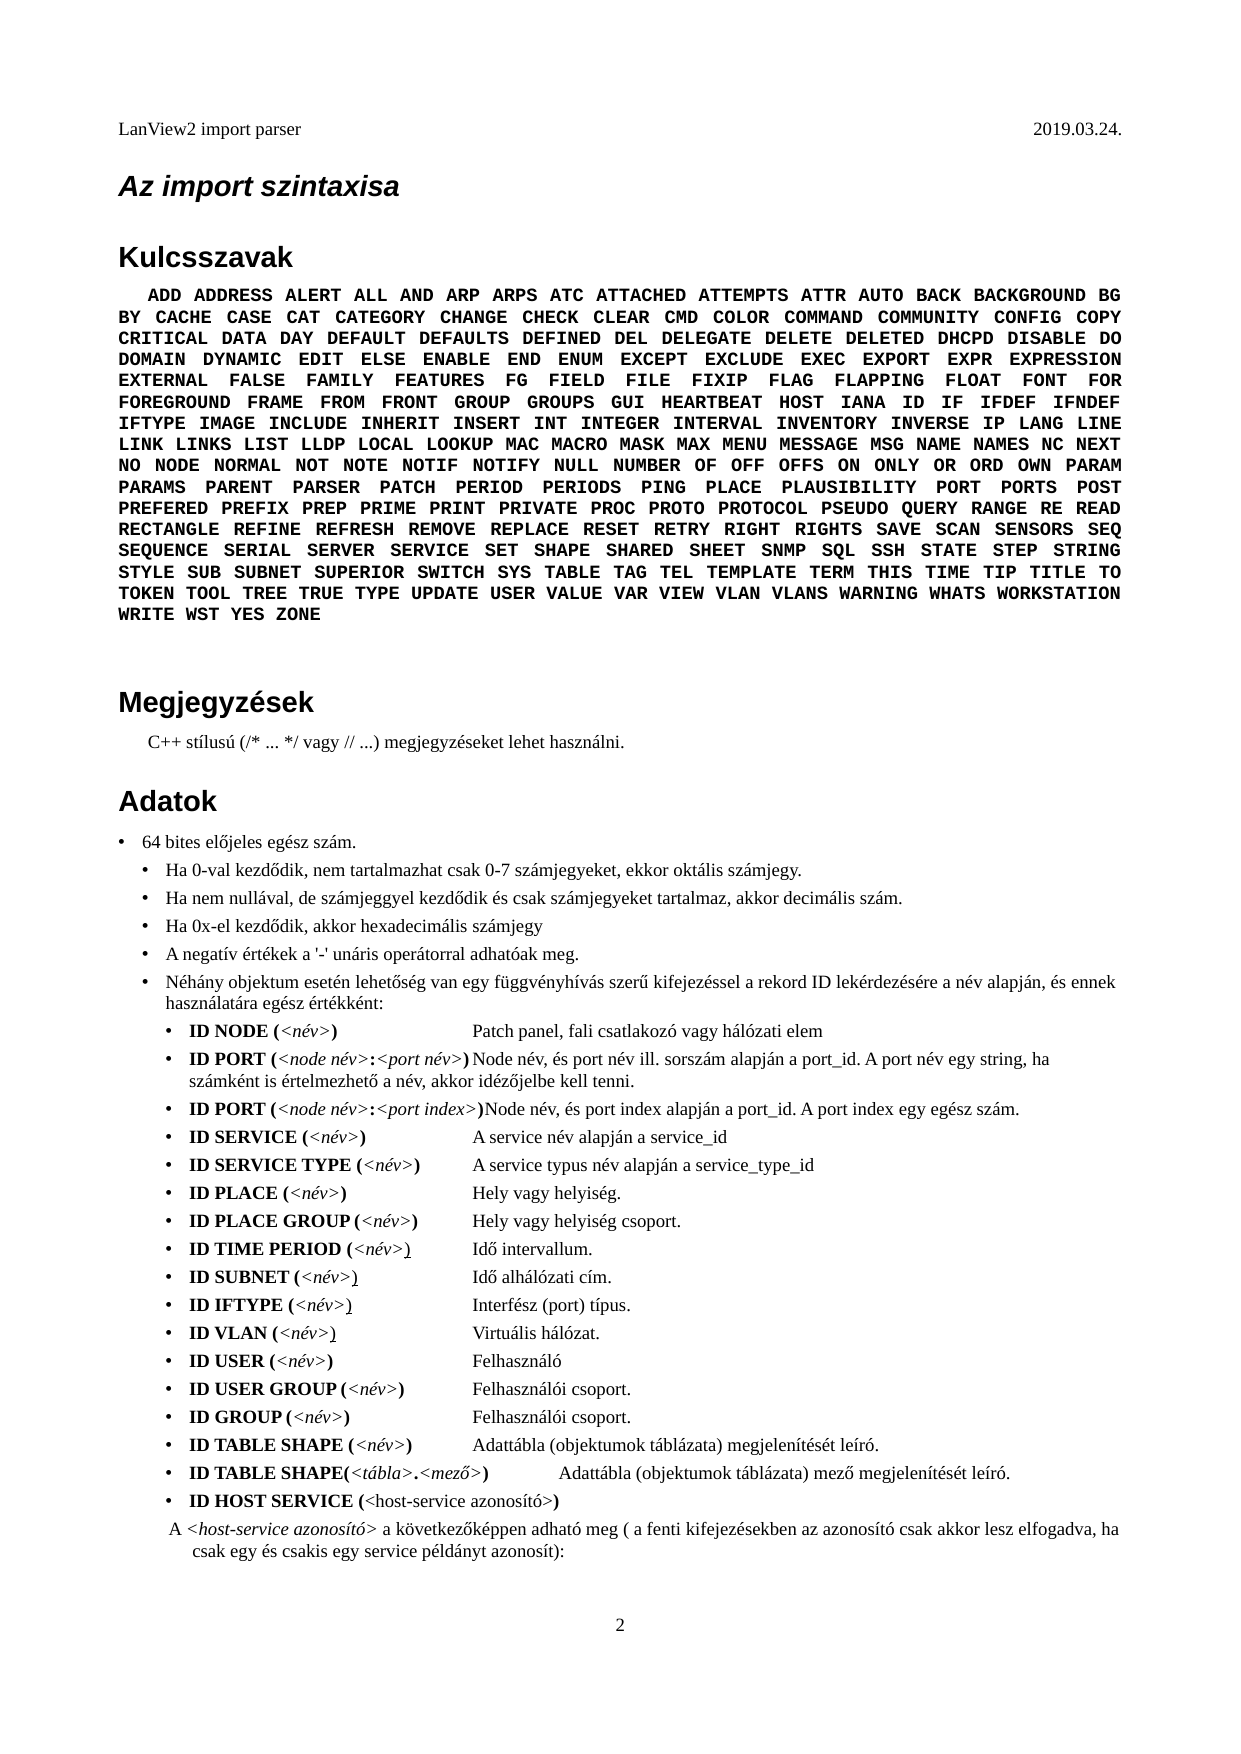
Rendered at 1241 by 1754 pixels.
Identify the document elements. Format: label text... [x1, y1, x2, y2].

list Ha 0x-el kezdődik, akkor hexadecimális számjegy [142, 914, 1122, 936]
list ID TIME PERIOD (<név>) Idő intervallum. [165, 1238, 1122, 1259]
list ID IFTYPE (<név>) Interfész (port) típus. [165, 1294, 1122, 1316]
list ID TABLE SHAPE(<tábla>.<mező>) Adattábla (objektumok táblázata) mező megjelenítését leíró. [165, 1462, 1122, 1484]
list ID SERVICE (<név>) A service név alapján a service_id [165, 1126, 1122, 1147]
list ID USER GROUP (<név>) Felhasználói csoport. [165, 1378, 1122, 1399]
list ID GROUP (<név>) Felhasználói csoport. [165, 1406, 1122, 1428]
text A <host-service azonosító> a következőképpen adható meg ( a fenti kifejezésekben az azonosító csak akkor lesz elfogadva, ha csak egy és csakis egy service példányt azonosít): [168, 1518, 1122, 1561]
list ID PLACE GROUP (<név>) Hely vagy helyiség csoport. [165, 1210, 1122, 1231]
list ID NODE (<név>) Patch panel, fali csatlakozó vagy hálózati elem [165, 1020, 1122, 1042]
subtitle Adatok [118, 784, 1122, 818]
list ID PLACE (<név>) Hely vagy helyiség. [165, 1182, 1122, 1203]
list ID TABLE SHAPE (<név>) Adattábla (objektumok táblázata) megjelenítését leíró. [165, 1434, 1122, 1456]
list 64 bites előjeles egész szám. [118, 831, 1122, 852]
subtitle Az import szintaxisa [118, 169, 1122, 203]
list ID PORT (<node név>:<port index>) Node név, és port index alapján a port_id. A port index egy egész szám. [165, 1098, 1122, 1119]
list Ha nem nullával, de számjeggyel kezdődik és csak számjegyeket tartalmaz, akkor decimális szám. [142, 887, 1122, 908]
list ID SERVICE TYPE (<név>) A service typus név alapján a service_type_id [165, 1154, 1122, 1175]
list Néhány objektum esetén lehetőség van egy függvényhívás szerű kifejezéssel a rekord ID lekérdezésére a név alapján, és ennek használatára egész értékként: [142, 971, 1122, 1014]
list ID USER (<név>) Felhasználó [165, 1350, 1122, 1372]
list ID PORT (<node név>:<port név>) Node név, és port név ill. sorszám alapján a port_id. A port név egy string, ha számként is értelmezhető a név, akkor idézőjelbe kell tenni. [165, 1048, 1122, 1091]
list Ha 0-val kezdődik, nem tartalmazhat csak 0-7 számjegyeket, ekkor oktális számjegy. [142, 858, 1122, 880]
subtitle Megjegyzések [118, 685, 1122, 719]
text ADD ADDRESS ALERT ALL AND ARP ARPS ATC ATTACHED ATTEMPTS ATTR AUTO BACK BACKGROUND BG BY CACHE CASE CAT CATEGORY CHANGE CHECK CLEAR CMD COLOR COMMAND COMMUNITY CONFIG COPY CRITICAL DATA DAY DEFAULT DEFAULTS DEFINED DEL DELEGATE DELETE DELETED DHCPD DISABLE DO DOMAIN DYNAMIC EDIT ELSE ENABLE END ENUM EXCEPT EXCLUDE EXEC EXPORT EXPR EXPRESSION EXTERNAL FALSE FAMILY FEATURES FG FIELD FILE FIXIP FLAG FLAPPING FLOAT FONT FOR FOREGROUND FRAME FROM FRONT GROUP GROUPS GUI HEARTBEAT HOST IANA ID IF IFDEF IFNDEF IFTYPE IMAGE INCLUDE INHERIT INSERT INT INTEGER INTERVAL INVENTORY INVERSE IP LANG LINE LINK LINKS LIST LLDP LOCAL LOOKUP MAC MACRO MASK MAX MENU MESSAGE MSG NAME NAMES NC NEXT NO NODE NORMAL NOT NOTE NOTIF NOTIFY NULL NUMBER OF OFF OFFS ON ONLY OR ORD OWN PARAM PARAMS PARENT PARSER PATCH PERIOD PERIODS PING PLACE PLAUSIBILITY PORT PORTS POST PREFERED PREFIX PREP PRIME PRINT PRIVATE PROC PROTO PROTOCOL PSEUDO QUERY RANGE RE READ RECTANGLE REFINE REFRESH REMOVE REPLACE RESET RETRY RIGHT RIGHTS SAVE SCAN SENSORS SEQ SEQUENCE SERIAL SERVER SERVICE SET SHAPE SHARED SHEET SNMP SQL SSH STATE STEP STRING STYLE SUB SUBNET SUPERIOR SWITCH SYS TABLE TAG TEL TEMPLATE TERM THIS TIME TIP TITLE TO TOKEN TOOL TREE TRUE TYPE UPDATE USER VALUE VAR VIEW VLAN VLANS WARNING WHATS WORKSTATION WRITE WST YES ZONE [118, 286, 1122, 626]
subtitle Kulcsszavak [118, 240, 1122, 274]
list ID SUBNET (<név>) Idő alhálózati cím. [165, 1266, 1122, 1287]
list A negatív értékek a '-' unáris operátorral adhatóak meg. [142, 943, 1122, 964]
list ID HOST SERVICE (<host-service azonosító>) [165, 1490, 1122, 1512]
text C++ stílusú (/* ... */ vagy // ...) megjegyzéseket lehet használni. [118, 731, 1122, 753]
list ID VLAN (<név>) Virtuális hálózat. [165, 1322, 1122, 1343]
